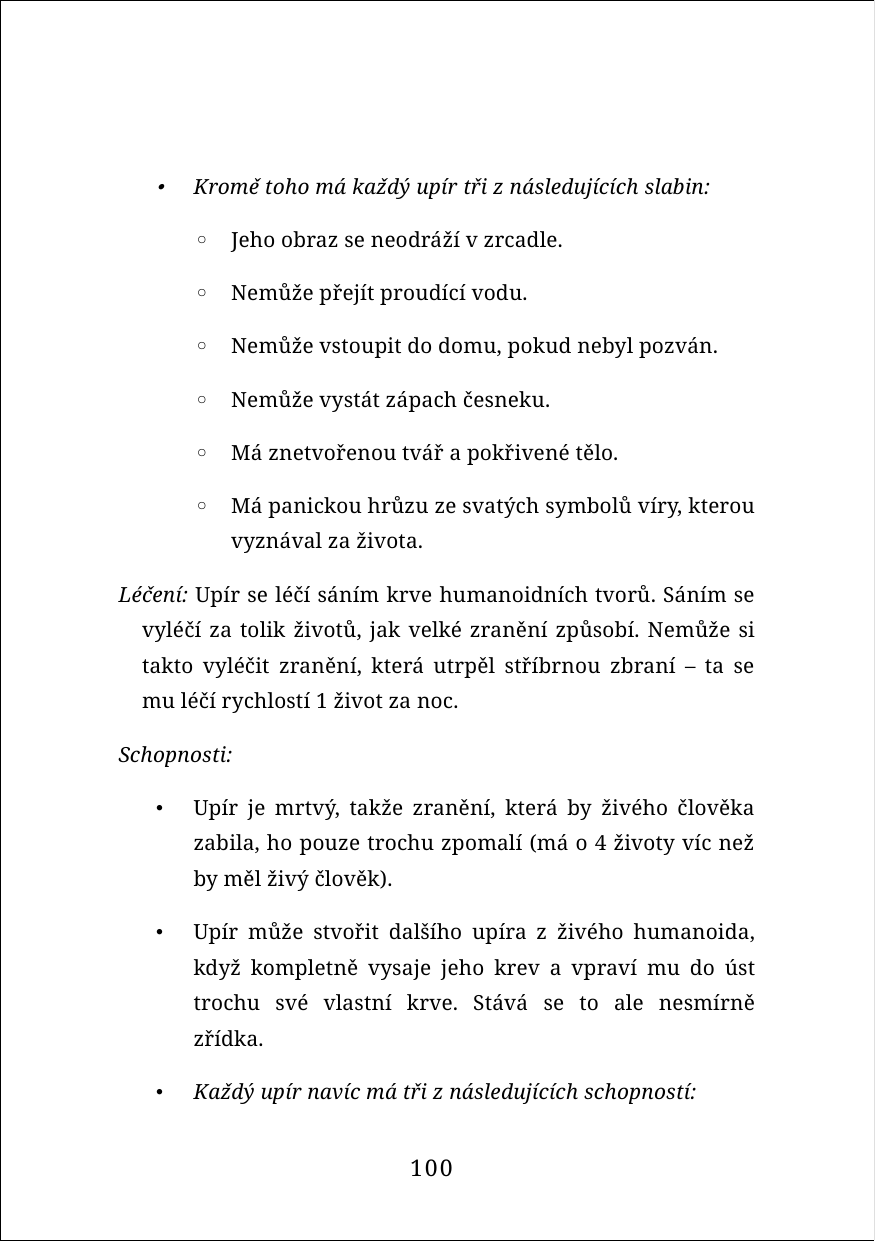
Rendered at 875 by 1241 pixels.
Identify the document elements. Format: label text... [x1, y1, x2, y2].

list Jeho obraz se neodráží v zrcadle. [193, 225, 756, 253]
text Léčení: Upír se léčí sáním krve humanoidních tvorů. Sáním se vyléčí za tolik životů, jak velké zranění způsobí. Nemůže si takto vyléčit zranění, která utrpěl stříbrnou zbraní – ta se mu léčí rychlostí 1 život za noc. [118, 580, 756, 715]
text Schopnosti: [118, 740, 756, 768]
list Nemůže přejít proudící vodu. [193, 278, 756, 307]
list Má znetvořenou tvář a pokřivené tělo. [193, 438, 756, 466]
list Nemůže vystát zápach česneku. [193, 385, 756, 413]
list Každý upír navíc má tři z následujících schopností: [156, 1077, 756, 1105]
list Upír může stvořit dalšího upíra z živého humanoida, když kompletně vysaje jeho krev a vpraví mu do úst trochu své vlastní krve. Stává se to ale nesmírně zřídka. [156, 917, 756, 1052]
list Má panickou hrůzu ze svatých symbolů víry, kterou vyznával za života. [193, 491, 756, 555]
list Kromě toho má každý upír tři z následujících slabin: [156, 172, 756, 200]
list Upír je mrtvý, takže zranění, která by živého člověka zabila, ho pouze trochu zpomalí (má o 4 životy víc než by měl živý člověk). [156, 793, 756, 892]
list Nemůže vstoupit do domu, pokud nebyl pozván. [193, 331, 756, 360]
